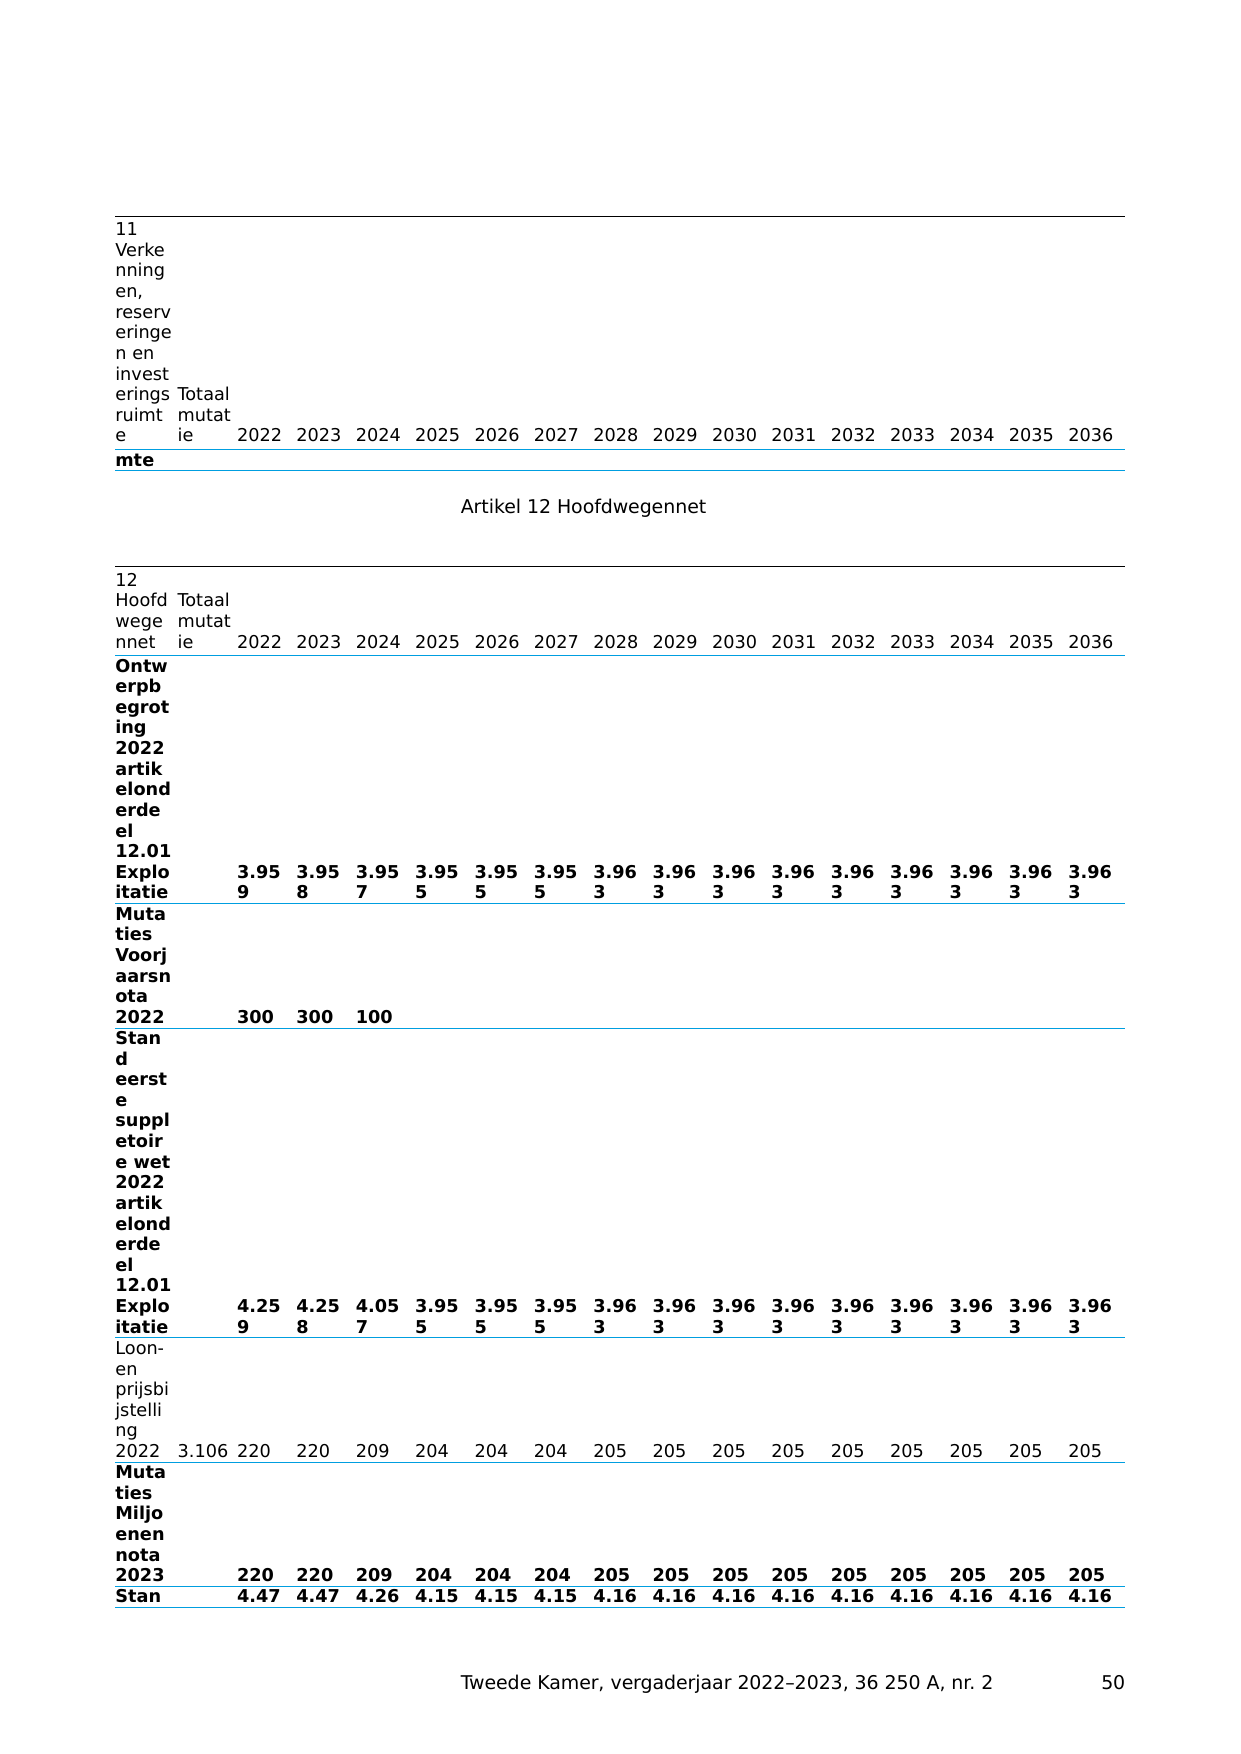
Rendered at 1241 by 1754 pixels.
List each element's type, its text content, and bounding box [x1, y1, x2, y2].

table_cell 3.963 [1006, 1029, 1065, 1337]
table_cell 4.15 [412, 1587, 471, 1607]
table_cell 2028 [590, 567, 649, 655]
table_cell 3.963 [1065, 656, 1125, 903]
table_cell 205 [590, 1338, 649, 1462]
table_cell 2030 [709, 217, 768, 449]
table_cell 3.955 [412, 656, 471, 903]
table_cell 2035 [1006, 567, 1065, 655]
table_cell [175, 904, 234, 1027]
table_cell 4.057 [353, 1029, 412, 1337]
table_cell [768, 904, 828, 1027]
table_cell 100 [353, 904, 412, 1027]
table_cell 204 [412, 1338, 471, 1462]
table_cell 4.16 [1006, 1587, 1065, 1607]
table_cell 2025 [412, 217, 471, 449]
table_cell 205 [709, 1463, 768, 1586]
table_cell 209 [353, 1338, 412, 1462]
table_cell 2026 [471, 567, 531, 655]
table_cell [709, 450, 768, 470]
table_cell 2022 [234, 217, 293, 449]
table_cell 3.963 [590, 1029, 649, 1337]
table_cell 220 [234, 1338, 293, 1462]
table_cell [412, 450, 471, 470]
table_cell 2027 [531, 567, 590, 655]
table_cell 4.47 [234, 1587, 293, 1607]
table_cell 205 [1006, 1338, 1065, 1462]
table_cell Totaal mutatie [175, 567, 234, 655]
table_cell 204 [412, 1463, 471, 1586]
table_cell [946, 450, 1006, 470]
table_cell 2029 [650, 217, 709, 449]
table_cell [946, 904, 1006, 1027]
table_cell 4.258 [293, 1029, 353, 1337]
table_cell 205 [768, 1338, 828, 1462]
table_cell [471, 450, 531, 470]
table_cell 2031 [768, 567, 828, 655]
table_cell [590, 904, 649, 1027]
table_cell [828, 904, 887, 1027]
table_cell 300 [234, 904, 293, 1027]
table_cell 3.963 [709, 1029, 768, 1337]
table_cell [650, 904, 709, 1027]
table_cell 2031 [768, 217, 828, 449]
table_cell 3.955 [471, 656, 531, 903]
table_cell Totaal mutatie [175, 217, 234, 449]
table_cell [768, 450, 828, 470]
table_cell 4.16 [946, 1587, 1006, 1607]
table_cell 2027 [531, 217, 590, 449]
table_cell 2032 [828, 567, 887, 655]
table_cell 3.955 [412, 1029, 471, 1337]
table_cell 204 [471, 1338, 531, 1462]
table_cell 4.26 [353, 1587, 412, 1607]
table_cell 4.259 [234, 1029, 293, 1337]
table_cell 11 Verkenningen, reserveringen en investeringsruimte [115, 217, 174, 449]
table_cell 4.16 [590, 1587, 649, 1607]
table_cell 3.963 [590, 656, 649, 903]
table_cell 205 [650, 1338, 709, 1462]
table_cell 2024 [353, 217, 412, 449]
table_cell [175, 450, 234, 470]
table_cell 4.15 [531, 1587, 590, 1607]
table_cell 3.957 [353, 656, 412, 903]
table_cell 12 Hoofdwegennet [115, 567, 174, 655]
table_cell 4.47 [293, 1587, 353, 1607]
table_cell [175, 1587, 234, 1607]
table_cell 2036 [1065, 217, 1125, 449]
table_cell 204 [531, 1338, 590, 1462]
table_cell [293, 450, 353, 470]
table_cell 220 [293, 1463, 353, 1586]
table_cell 3.963 [768, 656, 828, 903]
table_cell [828, 450, 887, 470]
table_cell 3.955 [471, 1029, 531, 1337]
table_header Tabel 12 Artikel 12 Hoofdwegennet (bedragen x €1.000) [115, 541, 1125, 566]
table_cell 3.955 [531, 656, 590, 903]
table_cell Stan [115, 1587, 174, 1607]
table_cell 3.963 [1065, 1029, 1125, 1337]
table_cell [1006, 450, 1065, 470]
table_cell 2033 [887, 567, 946, 655]
table_cell [234, 450, 293, 470]
table_cell 205 [590, 1463, 649, 1586]
table_cell 2025 [412, 567, 471, 655]
table_cell 2030 [709, 567, 768, 655]
table_cell [471, 904, 531, 1027]
table_cell 204 [471, 1463, 531, 1586]
table_cell 3.963 [946, 1029, 1006, 1337]
table_cell [1065, 904, 1125, 1027]
table_cell 205 [1006, 1463, 1065, 1586]
table_cell Loon- en prijsbijstelling 2022 [115, 1338, 174, 1462]
table_cell 2023 [293, 217, 353, 449]
table_cell 3.958 [293, 656, 353, 903]
table_cell Ontwerpbegroting 2022 artikelonderdeel 12.01 Exploitatie [115, 656, 174, 903]
table_cell 205 [1065, 1463, 1125, 1586]
table_cell 220 [293, 1338, 353, 1462]
table_cell 3.963 [887, 1029, 946, 1337]
table_cell [887, 450, 946, 470]
table_cell 209 [353, 1463, 412, 1586]
table_cell 4.16 [887, 1587, 946, 1607]
table_cell 205 [768, 1463, 828, 1586]
table_cell [175, 1029, 234, 1337]
table_cell 205 [828, 1338, 887, 1462]
table_cell 220 [234, 1463, 293, 1586]
table_cell 205 [887, 1338, 946, 1462]
table_cell 3.963 [1006, 656, 1065, 903]
table_cell 4.15 [471, 1587, 531, 1607]
table_cell 4.16 [1065, 1587, 1125, 1607]
table_cell 2024 [353, 567, 412, 655]
table_cell 2028 [590, 217, 649, 449]
table_header Tabel 11 Artikel 11 Verkenningen, reserveringen en investeringsruimte (bedragen x € 1.000) [115, 191, 1125, 216]
table_cell 4.16 [650, 1587, 709, 1607]
table_cell [1006, 904, 1065, 1027]
table_cell 2023 [293, 567, 353, 655]
table_cell 205 [946, 1463, 1006, 1586]
table_cell 3.106 [175, 1338, 234, 1462]
table_cell 2034 [946, 567, 1006, 655]
table_cell [353, 450, 412, 470]
table_cell [412, 904, 471, 1027]
title Artikel 12 Hoofdwegennet [461, 496, 1125, 518]
table_cell 2033 [887, 217, 946, 449]
table_cell [887, 904, 946, 1027]
table_cell 4.16 [709, 1587, 768, 1607]
table_cell 2022 [234, 567, 293, 655]
table_cell 2036 [1065, 567, 1125, 655]
table_cell 2035 [1006, 217, 1065, 449]
table_cell 205 [650, 1463, 709, 1586]
table_cell 3.963 [946, 656, 1006, 903]
table_cell 3.963 [709, 656, 768, 903]
table_cell mte [115, 450, 174, 470]
table_cell [1065, 450, 1125, 470]
table_cell 2034 [946, 217, 1006, 449]
table_cell [650, 450, 709, 470]
table_cell Stand eerste suppletoire wet 2022 artikelonderdeel 12.01 Exploitatie [115, 1029, 174, 1337]
table_cell Mutaties Miljoenennota 2023 [115, 1463, 174, 1586]
table_cell 2029 [650, 567, 709, 655]
table_cell 205 [709, 1338, 768, 1462]
table_cell 3.963 [828, 656, 887, 903]
table_cell [709, 904, 768, 1027]
table_cell 3.963 [828, 1029, 887, 1337]
table_cell [590, 450, 649, 470]
table_cell 4.16 [768, 1587, 828, 1607]
table_cell 2032 [828, 217, 887, 449]
table_cell [531, 904, 590, 1027]
table_cell 3.963 [650, 1029, 709, 1337]
table_cell Mutaties Voorjaarsnota 2022 [115, 904, 174, 1027]
table_cell 300 [293, 904, 353, 1027]
table_cell 205 [946, 1338, 1006, 1462]
table_cell 3.959 [234, 656, 293, 903]
table_cell 3.963 [887, 656, 946, 903]
table_cell 204 [531, 1463, 590, 1586]
table_cell 205 [887, 1463, 946, 1586]
table_cell 4.16 [828, 1587, 887, 1607]
table_cell 3.955 [531, 1029, 590, 1337]
table_cell [175, 656, 234, 903]
table_cell 3.963 [650, 656, 709, 903]
table_cell 205 [828, 1463, 887, 1586]
table_cell [175, 1463, 234, 1586]
table_cell 2026 [471, 217, 531, 449]
table_cell 3.963 [768, 1029, 828, 1337]
table_cell 205 [1065, 1338, 1125, 1462]
table_cell [531, 450, 590, 470]
